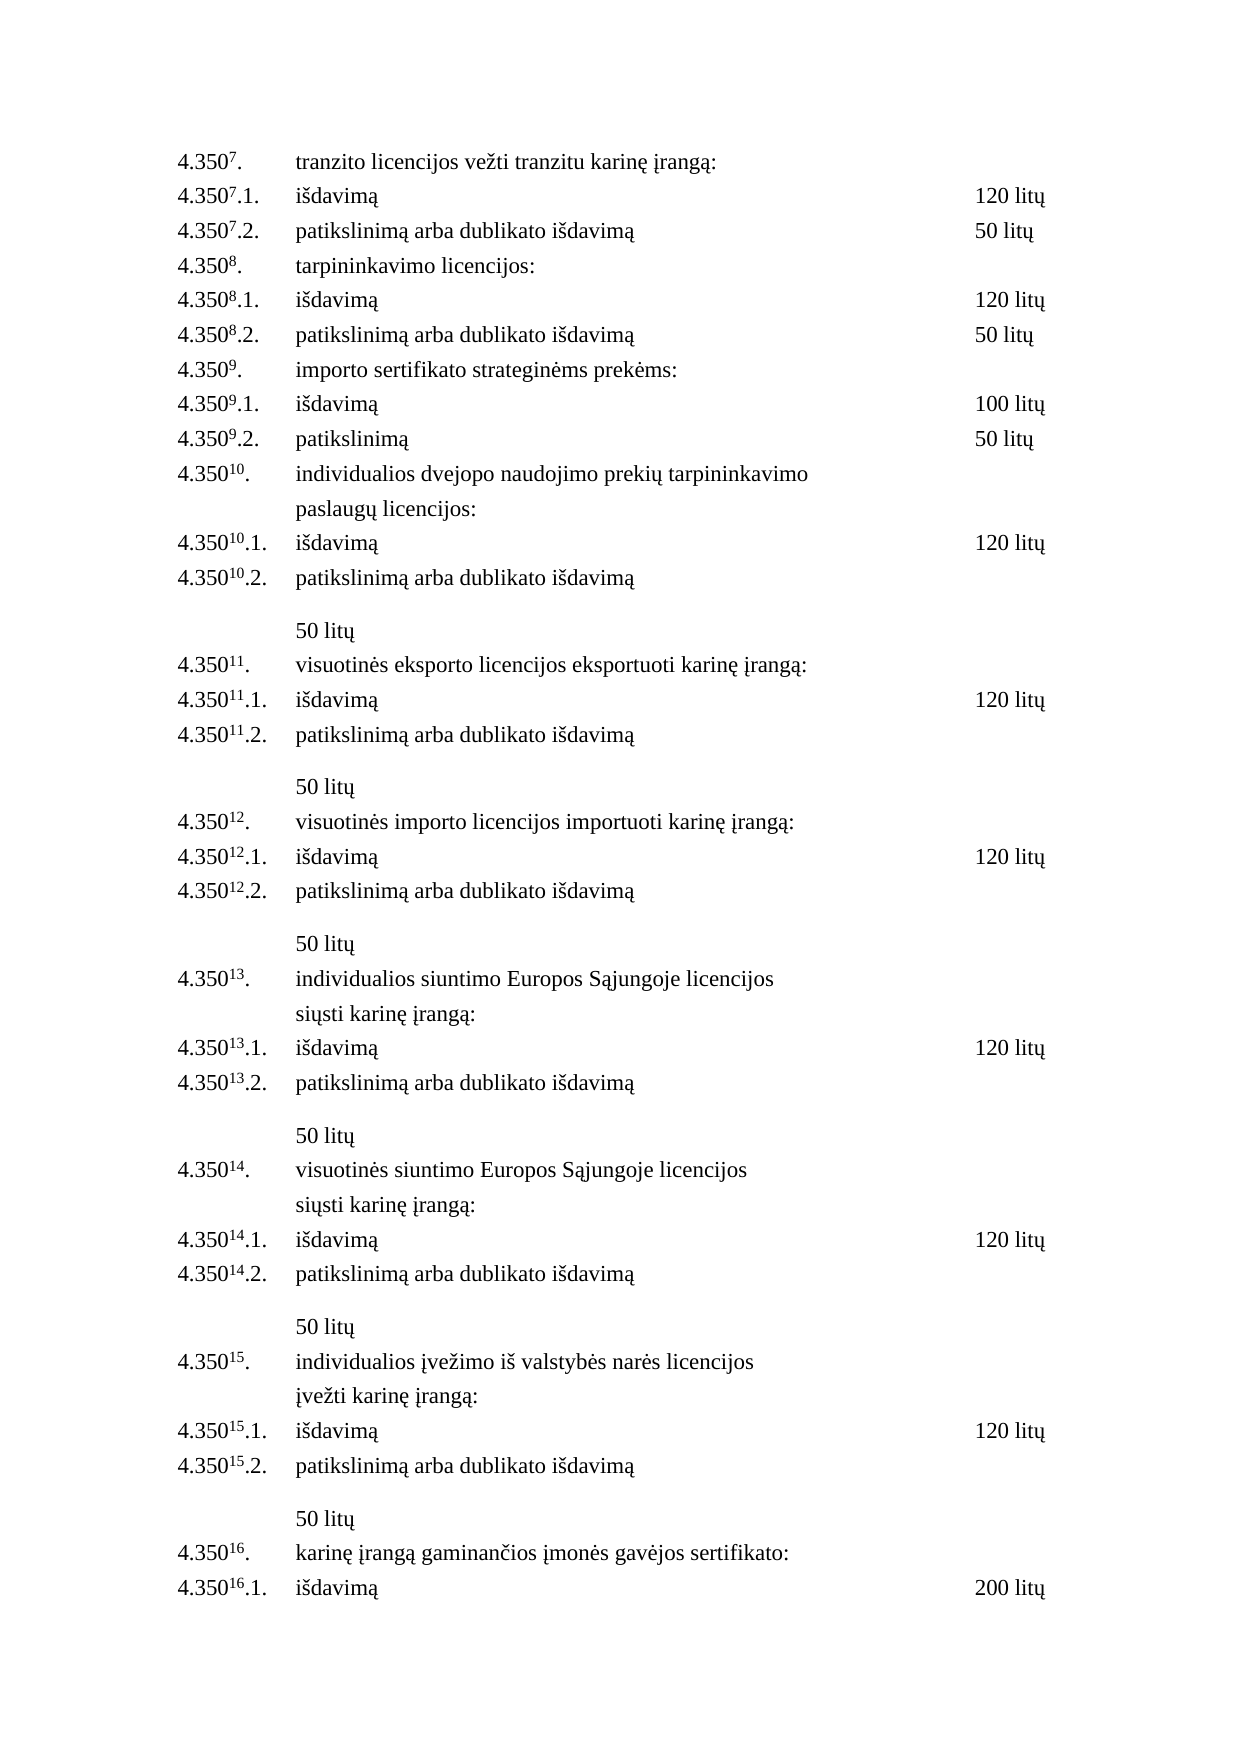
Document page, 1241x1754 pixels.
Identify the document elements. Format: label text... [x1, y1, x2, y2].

text 4.35012.1. išdavimą 120 litų [177, 843, 1122, 869]
text 4.35014.1. išdavimą 120 litų [177, 1226, 1122, 1252]
text 4.35014. visuotinės siuntimo Europos Sąjungoje licencijos [177, 1156, 1122, 1183]
text 4.35013.1. išdavimą 120 litų [177, 1034, 1122, 1061]
text 4.35012.2. patikslinimą arba dublikato išdavimą 50 litų [177, 877, 945, 957]
text 4.35011.1. išdavimą 120 litų [177, 686, 1122, 712]
text 4.3507. tranzito licencijos vežti tranzitu karinę įrangą: [177, 148, 1122, 174]
text 4.3509.2. patikslinimą 50 litų [177, 425, 1122, 452]
text 4.35015.2. patikslinimą arba dublikato išdavimą 50 litų [177, 1452, 945, 1531]
text 4.3509. importo sertifikato strateginėms prekėms: [177, 356, 1122, 382]
text 4.35013.2. patikslinimą arba dublikato išdavimą 50 litų [177, 1069, 945, 1148]
text 4.35010.1. išdavimą 120 litų [177, 529, 1122, 556]
text siųsti karinę įrangą: [177, 999, 1122, 1026]
text 4.35010.2. patikslinimą arba dublikato išdavimą 50 litų [177, 564, 945, 643]
text 4.3509.1. išdavimą 100 litų [177, 391, 1122, 417]
text siųsti karinę įrangą: [177, 1191, 1122, 1217]
text 4.35010. individualios dvejopo naudojimo prekių tarpininkavimo [177, 460, 1122, 486]
text 4.35013. individualios siuntimo Europos Sąjungoje licencijos [177, 965, 1122, 991]
text įvežti karinę įrangą: [177, 1382, 1122, 1409]
text 4.35016. karinę įrangą gaminančios įmonės gavėjos sertifikato: [177, 1539, 1122, 1566]
text 4.3507.1. išdavimą 120 litų [177, 182, 1122, 209]
text 4.35012. visuotinės importo licencijos importuoti karinę įrangą: [177, 808, 1122, 834]
text 4.35015. individualios įvežimo iš valstybės narės licencijos [177, 1348, 1122, 1374]
text 4.35014.2. patikslinimą arba dublikato išdavimą 50 litų [177, 1260, 945, 1339]
text 4.35011. visuotinės eksporto licencijos eksportuoti karinę įrangą: [177, 651, 1122, 678]
text 4.35011.2. patikslinimą arba dublikato išdavimą 50 litų [177, 721, 945, 800]
text 4.35016.1. išdavimą 200 litų [177, 1574, 1122, 1600]
text 4.35015.1. išdavimą 120 litų [177, 1417, 1122, 1443]
text 4.3508.1. išdavimą 120 litų [177, 286, 1122, 313]
text 4.3507.2. patikslinimą arba dublikato išdavimą 50 litų [177, 217, 1122, 243]
text paslaugų licencijos: [177, 494, 1122, 521]
text 4.3508. tarpininkavimo licencijos: [177, 252, 1122, 278]
text 4.3508.2. patikslinimą arba dublikato išdavimą 50 litų [177, 321, 1122, 347]
